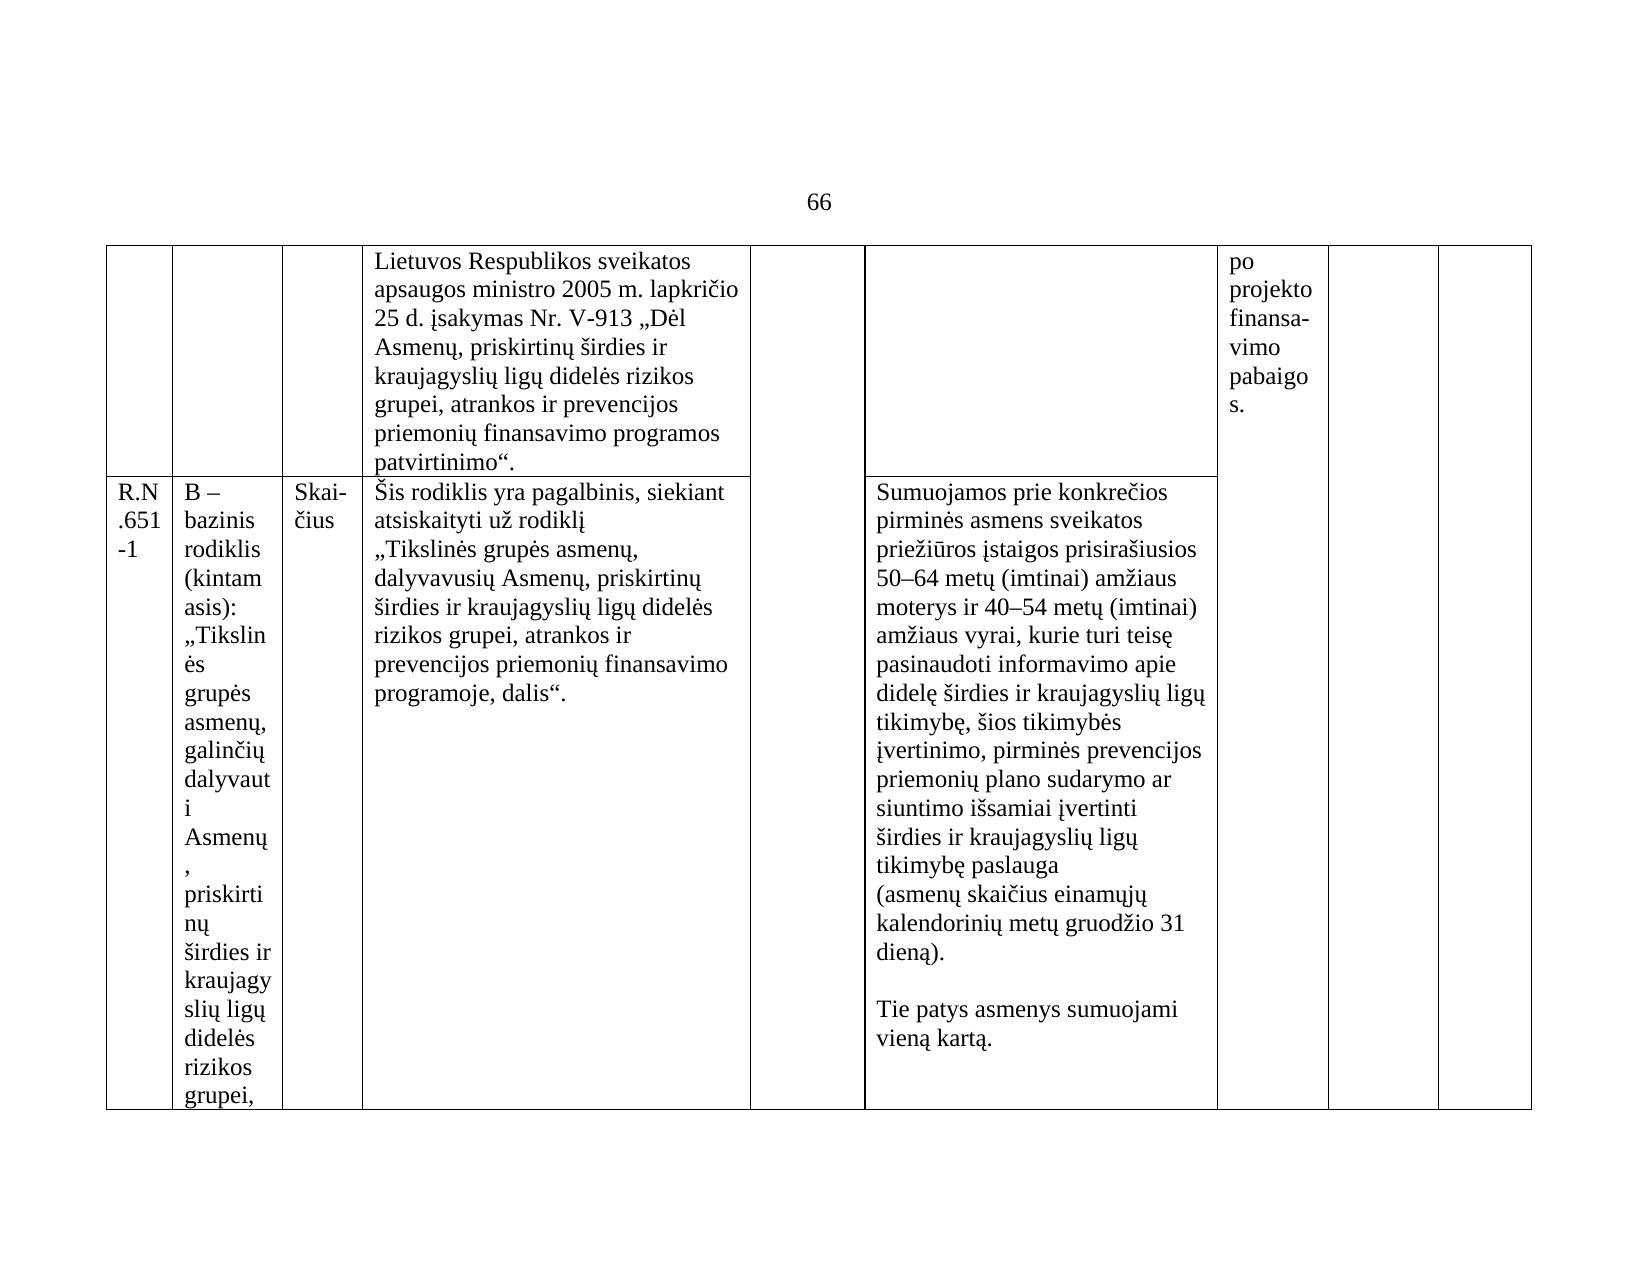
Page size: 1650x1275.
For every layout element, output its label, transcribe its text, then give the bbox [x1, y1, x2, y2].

table_cell po projekto finansa-vimo pabaigos. [1218, 246, 1328, 1109]
table_cell [283, 246, 362, 476]
table_cell [173, 246, 282, 476]
table_cell [751, 246, 864, 1109]
table_cell [1439, 246, 1531, 1109]
table_cell Lietuvos Respublikos sveikatos apsaugos ministro 2005 m. lapkričio 25 d. įsakymas Nr. V-913 „Dėl Asmenų, priskirtinų širdies ir kraujagyslių ligų didelės rizikos grupei, atrankos ir prevencijos priemonių finansavimo programos patvirtinimo“. [363, 246, 750, 476]
table_cell [866, 246, 1217, 476]
table_cell [107, 246, 172, 476]
table_cell Sumuojamos prie konkrečios pirminės asmens sveikatos priežiūros įstaigos prisirašiusios 50–64 metų (imtinai) amžiaus moterys ir 40–54 metų (imtinai) amžiaus vyrai, kurie turi teisę pasinaudoti informavimo apie didelę širdies ir kraujagyslių ligų tikimybę, šios tikimybės įvertinimo, pirminės prevencijos priemonių plano sudarymo ar siuntimo išsamiai įvertinti širdies ir kraujagyslių ligų tikimybę paslauga (asmenų skaičius einamųjų kalendorinių metų gruodžio 31 dieną). Tie patys asmenys sumuojami vieną kartą. [866, 477, 1217, 1109]
table_cell Skai-čius [283, 477, 362, 1109]
table_cell R.N.651 -1 [107, 477, 172, 1109]
table_cell Šis rodiklis yra pagalbinis, siekiant atsiskaityti už rodiklį „Tikslinės grupės asmenų, dalyvavusių Asmenų, priskirtinų širdies ir kraujagyslių ligų didelės rizikos grupei, atrankos ir prevencijos priemonių finansavimo programoje, dalis“. [363, 477, 750, 1109]
table_cell [1329, 246, 1438, 1109]
table_cell B – bazinis rodiklis (kintamasis): „Tikslinės grupės asmenų, galinčių dalyvauti Asmenų, priskirtinų širdies ir kraujagyslių ligų didelės rizikos grupei, [173, 477, 282, 1109]
